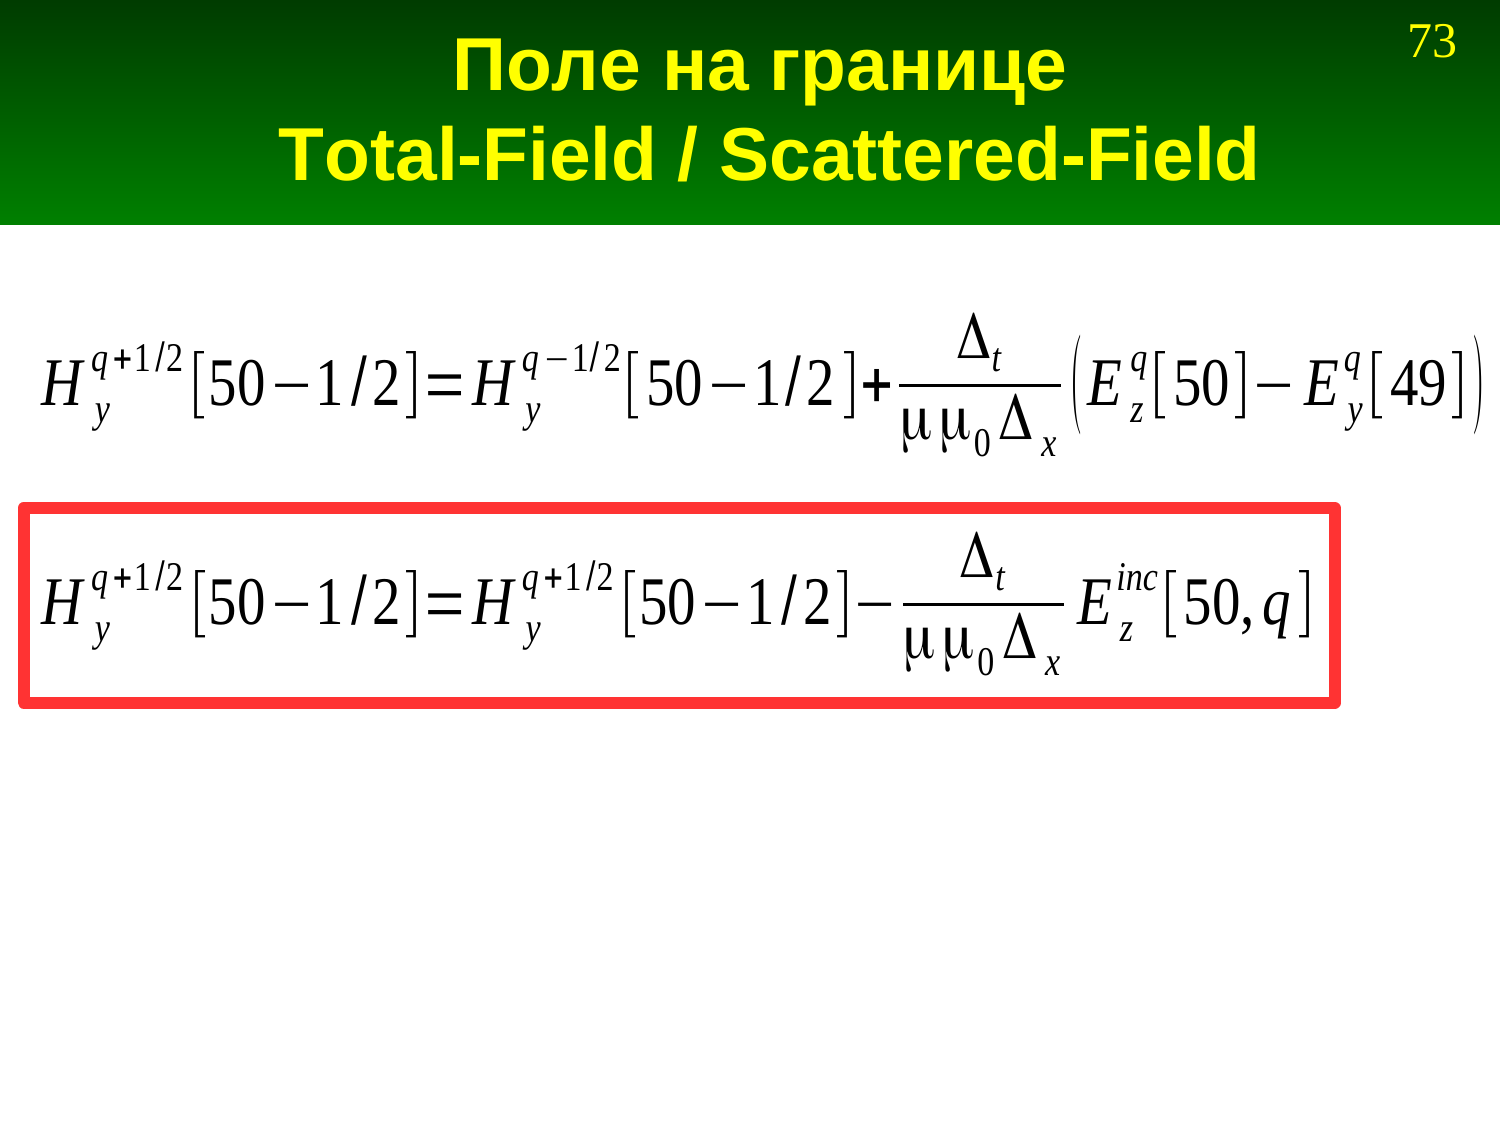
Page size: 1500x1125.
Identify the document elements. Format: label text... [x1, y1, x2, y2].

title Поле на границе Total-Field / Scattered-Field [100, 7, 1441, 204]
chart [30, 525, 1328, 686]
chart [23, 307, 1498, 467]
